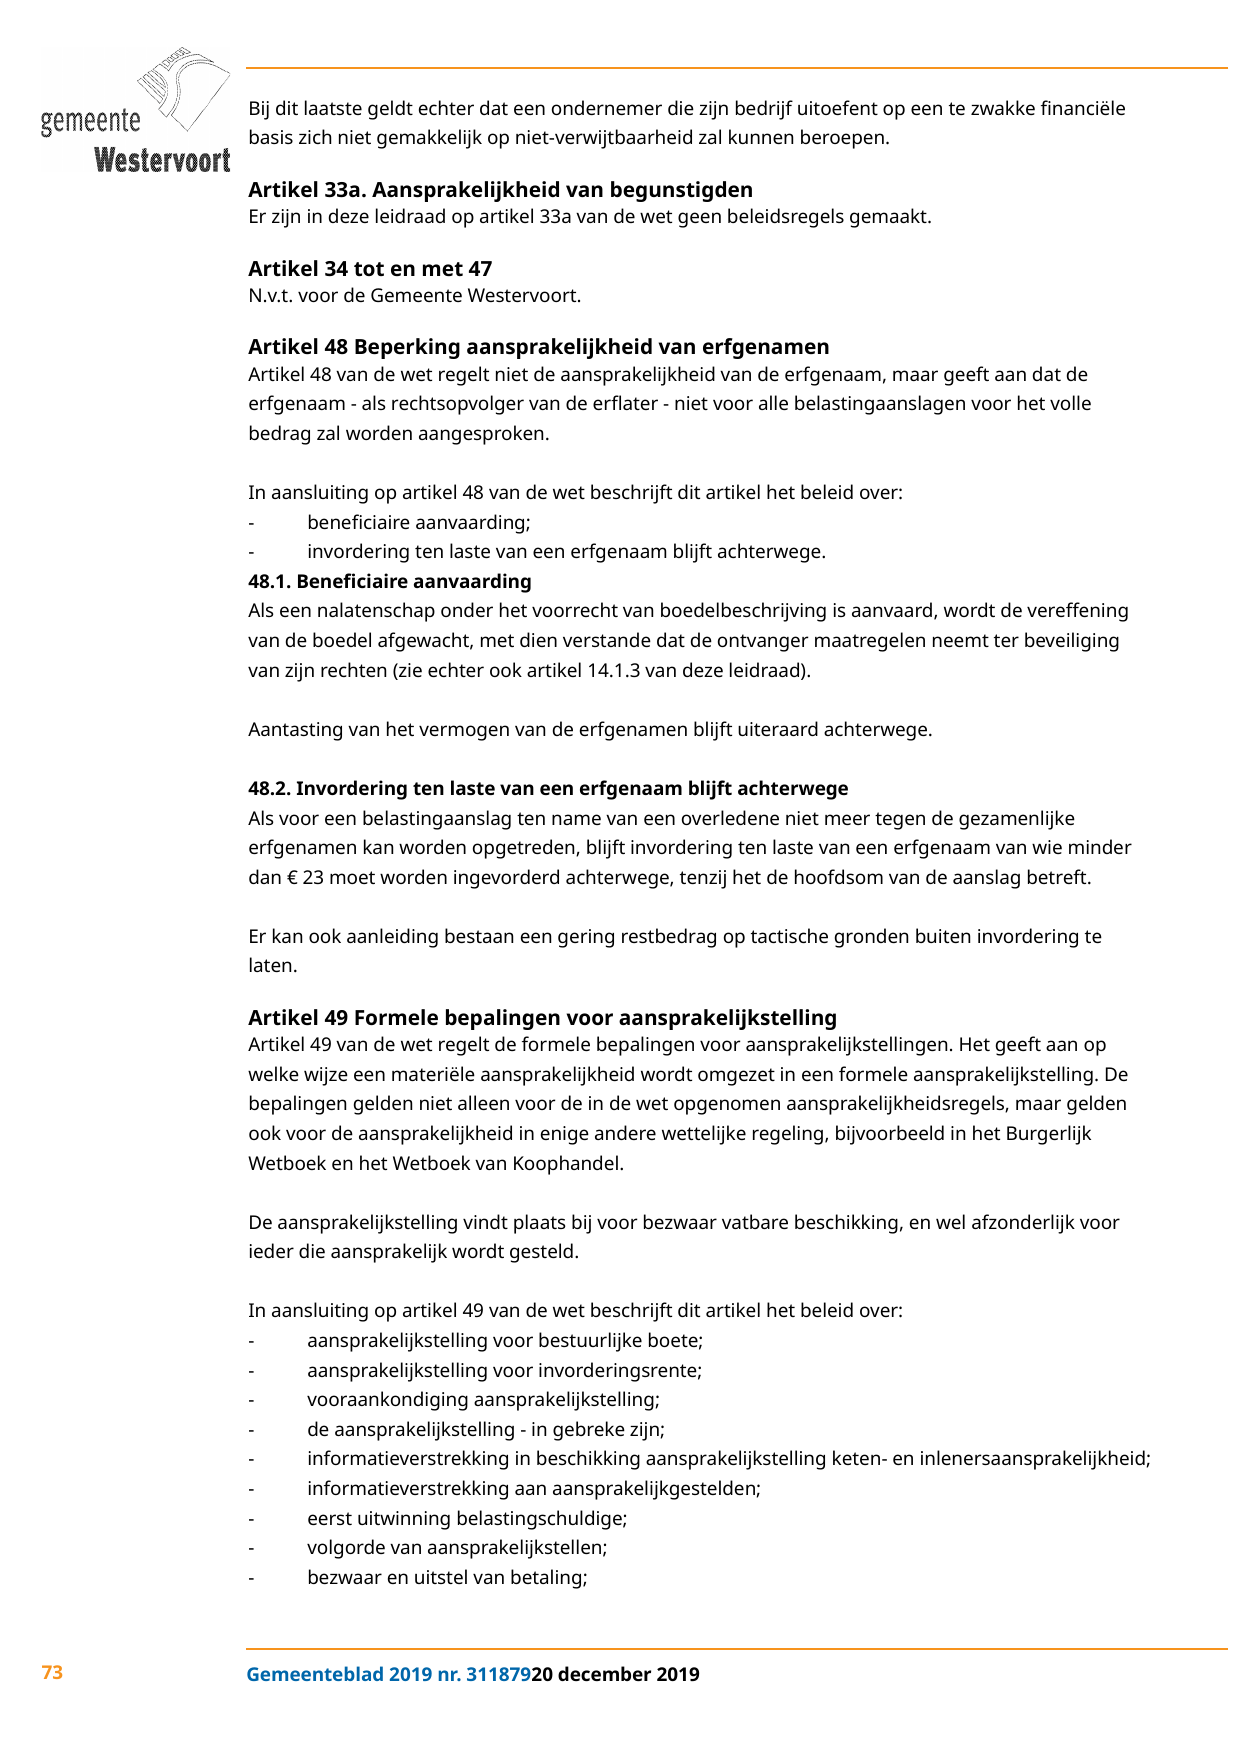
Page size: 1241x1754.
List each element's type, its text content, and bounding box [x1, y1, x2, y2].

list volgorde van aansprakelijkstellen; [248, 1534, 1152, 1560]
list beneficiaire aanvaarding; [248, 509, 1152, 534]
text Artikel 48 van de wet regelt niet de aansprakelijkheid van de erfgenaam, maar geeft aan dat de erfgenaam - als rechtsopvolger van de erflater - niet voor alle belastingaanslagen voor het volle bedrag zal worden aangesproken. [248, 361, 1152, 446]
list aansprakelijkstelling voor bestuurlijke boete; [248, 1327, 1152, 1353]
text Aantasting van het vermogen van de erfgenamen blijft uiteraard achterwege. [248, 716, 1152, 742]
text N.v.t. voor de Gemeente Westervoort. [248, 282, 1152, 308]
list informatieverstrekking aan aansprakelijkgestelden; [248, 1475, 1152, 1501]
text Als voor een belastingaanslag ten name van een overledene niet meer tegen de gezamenlijke erfgenamen kan worden opgetreden, blijft invordering ten laste van een erfgenaam van wie minder dan € 23 moet worden ingevorderd achterwege, tenzij het de hoofdsom van de aanslag betreft. [248, 805, 1152, 889]
picture [41, 47, 231, 172]
list de aansprakelijkstelling - in gebreke zijn; [248, 1416, 1152, 1442]
text Artikel 33a. Aansprakelijkheid van begunstigden [248, 175, 1152, 203]
list eerst uitwinning belastingschuldige; [248, 1505, 1152, 1531]
text Bij dit laatste geldt echter dat een ondernemer die zijn bedrijf uitoefent op een te zwakke financiële basis zich niet gemakkelijk op niet-verwijtbaarheid zal kunnen beroepen. [248, 95, 1152, 150]
list informatieverstrekking in beschikking aansprakelijkstelling keten- en inlenersaansprakelijkheid; [248, 1446, 1152, 1471]
text Er zijn in deze leidraad op artikel 33a van de wet geen beleidsregels gemaakt. [248, 203, 1152, 229]
text Als een nalatenschap onder het voorrecht van boedelbeschrijving is aanvaard, wordt de vereffening van de boedel afgewacht, met dien verstande dat de ontvanger maatregelen neemt ter beveiliging van zijn rechten (zie echter ook artikel 14.1.3 van deze leidraad). [248, 598, 1152, 682]
text Artikel 34 tot en met 47 [248, 254, 1152, 282]
text Artikel 49 Formele bepalingen voor aansprakelijkstelling [248, 1003, 1152, 1031]
text Er kan ook aanleiding bestaan een gering restbedrag op tactische gronden buiten invordering te laten. [248, 923, 1152, 978]
list vooraankondiging aansprakelijkstelling; [248, 1386, 1152, 1412]
list invordering ten laste van een erfgenaam blijft achterwege. [248, 538, 1152, 564]
list bezwaar en uitstel van betaling; [248, 1564, 1152, 1590]
text 48.1. Beneficiaire aanvaarding [248, 568, 1152, 594]
text Artikel 48 Beperking aansprakelijkheid van erfgenamen [248, 332, 1152, 361]
list aansprakelijkstelling voor invorderingsrente; [248, 1357, 1152, 1383]
text Artikel 49 van de wet regelt de formele bepalingen voor aansprakelijkstellingen. Het geeft aan op welke wijze een materiële aansprakelijkheid wordt omgezet in een formele aansprakelijkstelling. De bepalingen gelden niet alleen voor de in de wet opgenomen aansprakelijkheidsregels, maar gelden ook voor de aansprakelijkheid in enige andere wettelijke regeling, bijvoorbeeld in het Burgerlijk Wetboek en het Wetboek van Koophandel. [248, 1031, 1152, 1176]
text 48.2. Invordering ten laste van een erfgenaam blijft achterwege [248, 775, 1152, 801]
text In aansluiting op artikel 49 van de wet beschrijft dit artikel het beleid over: [248, 1298, 1152, 1323]
text In aansluiting op artikel 48 van de wet beschrijft dit artikel het beleid over: [248, 479, 1152, 505]
text De aansprakelijkstelling vindt plaats bij voor bezwaar vatbare beschikking, en wel afzonderlijk voor ieder die aansprakelijk wordt gesteld. [248, 1209, 1152, 1264]
